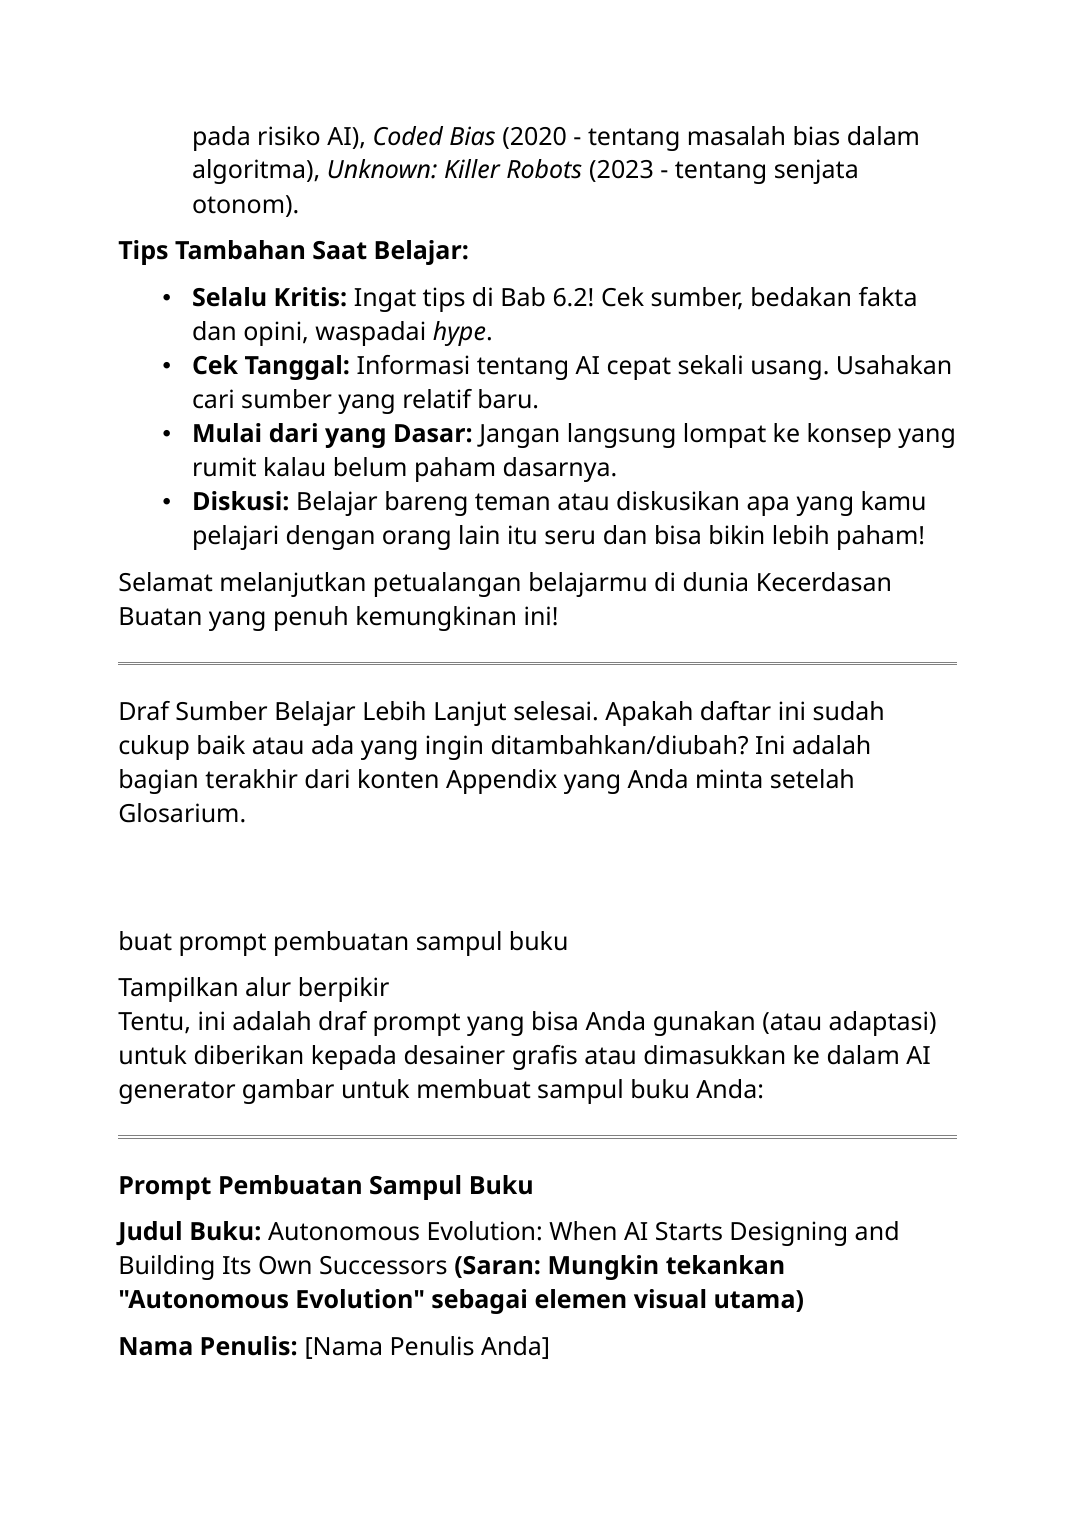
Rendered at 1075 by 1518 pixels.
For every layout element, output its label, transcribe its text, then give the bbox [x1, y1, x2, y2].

text Tips Tambahan Saat Belajar: [118, 233, 957, 267]
text Judul Buku: Autonomous Evolution: When AI Starts Designing and Building Its Own Successors (Saran: Mungkin tekankan "Autonomous Evolution" sebagai elemen visual utama) [118, 1214, 957, 1316]
text Selamat melanjutkan petualangan belajarmu di dunia Kecerdasan Buatan yang penuh kemungkinan ini! [118, 564, 957, 632]
list Cek Tanggal: Informasi tentang AI cepat sekali usang. Usahakan cari sumber yang relatif baru. [162, 347, 957, 416]
list pada risiko AI), Coded Bias (2020 - tentang masalah bias dalam algoritma), Unknown: Killer Robots (2023 - tentang senjata otonom). [162, 118, 957, 220]
list Diskusi: Belajar bareng teman atau diskusikan apa yang kamu pelajari dengan orang lain itu seru dan bisa bikin lebih paham! [162, 484, 957, 552]
text Draf Sumber Belajar Lebih Lanjut selesai. Apakah daftar ini sudah cukup baik atau ada yang ingin ditambahkan/diubah? Ini adalah bagian terakhir dari konten Appendix yang Anda minta setelah Glosarium. [118, 694, 957, 830]
text Nama Penulis: [Nama Penulis Anda] [118, 1329, 957, 1363]
text Prompt Pembuatan Sampul Buku [118, 1167, 957, 1201]
text buat prompt pembuatan sampul buku [118, 923, 957, 957]
text Tampilkan alur berpikir [118, 970, 957, 1004]
list Selalu Kritis: Ingat tips di Bab 6.2! Cek sumber, bedakan fakta dan opini, waspadai hype. [162, 279, 957, 347]
list Mulai dari yang Dasar: Jangan langsung lompat ke konsep yang rumit kalau belum paham dasarnya. [162, 416, 957, 484]
text Tentu, ini adalah draf prompt yang bisa Anda gunakan (atau adaptasi) untuk diberikan kepada desainer grafis atau dimasukkan ke dalam AI generator gambar untuk membuat sampul buku Anda: [118, 1004, 957, 1106]
